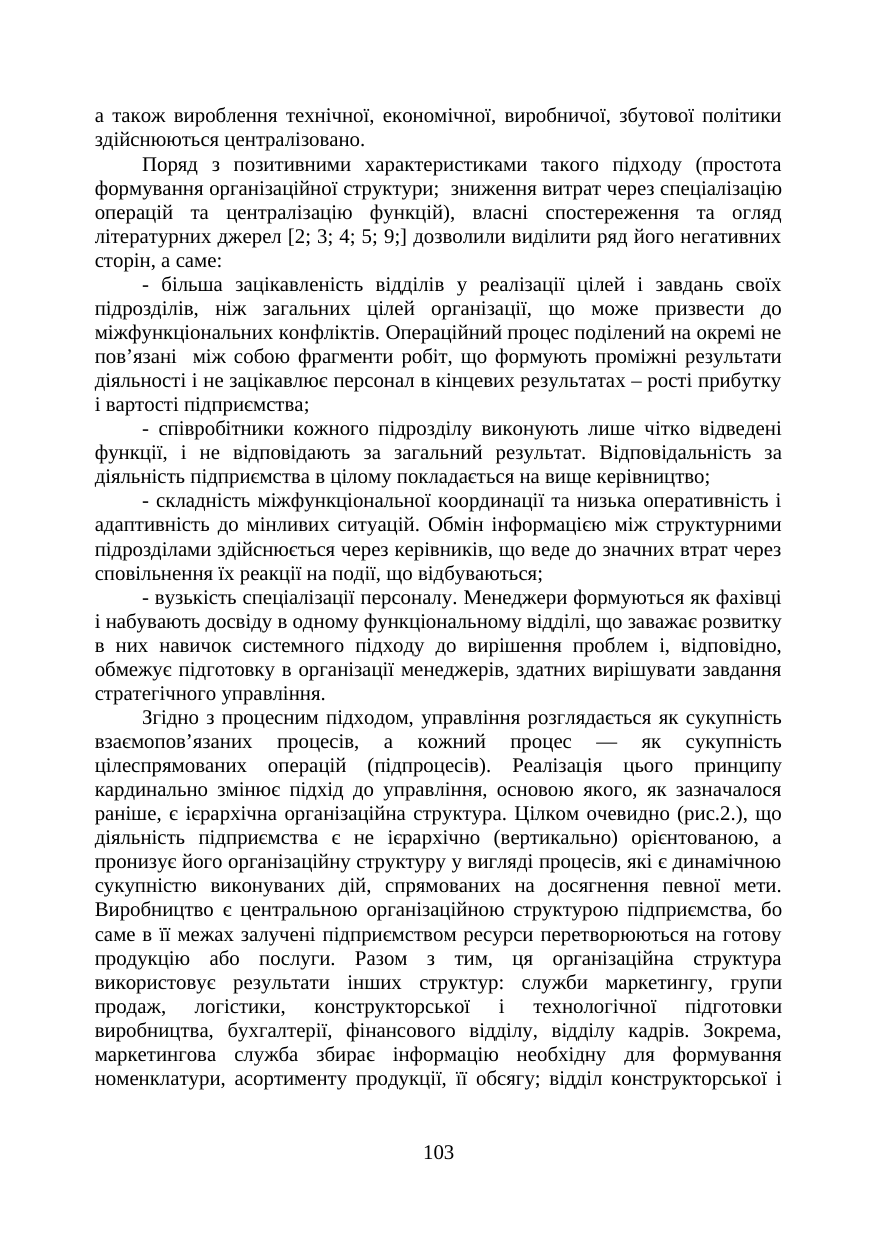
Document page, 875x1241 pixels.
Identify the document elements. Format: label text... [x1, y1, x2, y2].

text Згідно з процесним підходом, управління розглядається як сукупність взаємопов’язаних процесів, а кожний процес — як сукупність цілеспрямованих операцій (підпроцесів). Реалізація цього принципу кардинально змінює підхід до управління, основою якого, як зазначалося раніше, є ієрархічна організаційна структура. Цілком очевидно (рис.2.), що діяльність підприємства є не ієрархічно (вертикально) орієнтованою, а пронизує його організаційну структуру у вигляді процесів, які є динамічною сукупністю виконуваних дій, спрямованих на досягнення певної мети. Виробництво є центральною організаційною структурою підприємства, бо саме в її межах залучені підприємством ресурси перетворюються на готову продукцію або послуги. Разом з тим, ця організаційна структура використовує результати інших структур: служби маркетингу, групи продаж, логістики, конструкторської і технологічної підготовки виробництва, бухгалтерії, фінансового відділу, відділу кадрів. Зокрема, маркетингова служба збирає інформацію необхідну для формування номенклатури, асортименту продукції, її обсягу; відділ конструкторської і [94, 705, 782, 1090]
text - співробітники кожного підрозділу виконують лише чітко відведені функції, і не відповідають за загальний результат. Відповідальність за діяльність підприємства в цілому покладається на вище керівництво; [94, 416, 782, 488]
text - складність міжфункціональної координації та низька оперативність і адаптивність до мінливих ситуацій. Обмін інформацією між структурними підрозділами здійснюється через керівників, що веде до значних втрат через сповільнення їх реакції на події, що відбуваються; [94, 488, 782, 584]
text а також вироблення технічної, економічної, виробничої, збутової політики здійснюються централізовано. [94, 103, 782, 151]
text - більша зацікавленість відділів у реалізації цілей і завдань своїх підрозділів, ніж загальних цілей організації, що може призвести до міжфункціональних конфліктів. Операційний процес поділений на окремі не пов’язані між собою фрагменти робіт, що формують проміжні результати діяльності і не зацікавлює персонал в кінцевих результатах – рості прибутку і вартості підприємства; [94, 272, 782, 416]
text - вузькість спеціалізації персоналу. Менеджери формуються як фахівці і набувають досвіду в одному функціональному відділі, що заважає розвитку в них навичок системного підходу до вирішення проблем і, відповідно, обмежує підготовку в організації менеджерів, здатних вирішувати завдання стратегічного управління. [94, 584, 782, 705]
text Поряд з позитивними характеристиками такого підходу (простота формування організаційної структури; зниження витрат через спеціалізацію операцій та централізацію функцій), власні спостереження та огляд літературних джерел [2; 3; 4; 5; 9;] дозволили виділити ряд його негативних сторін, а саме: [94, 151, 782, 272]
